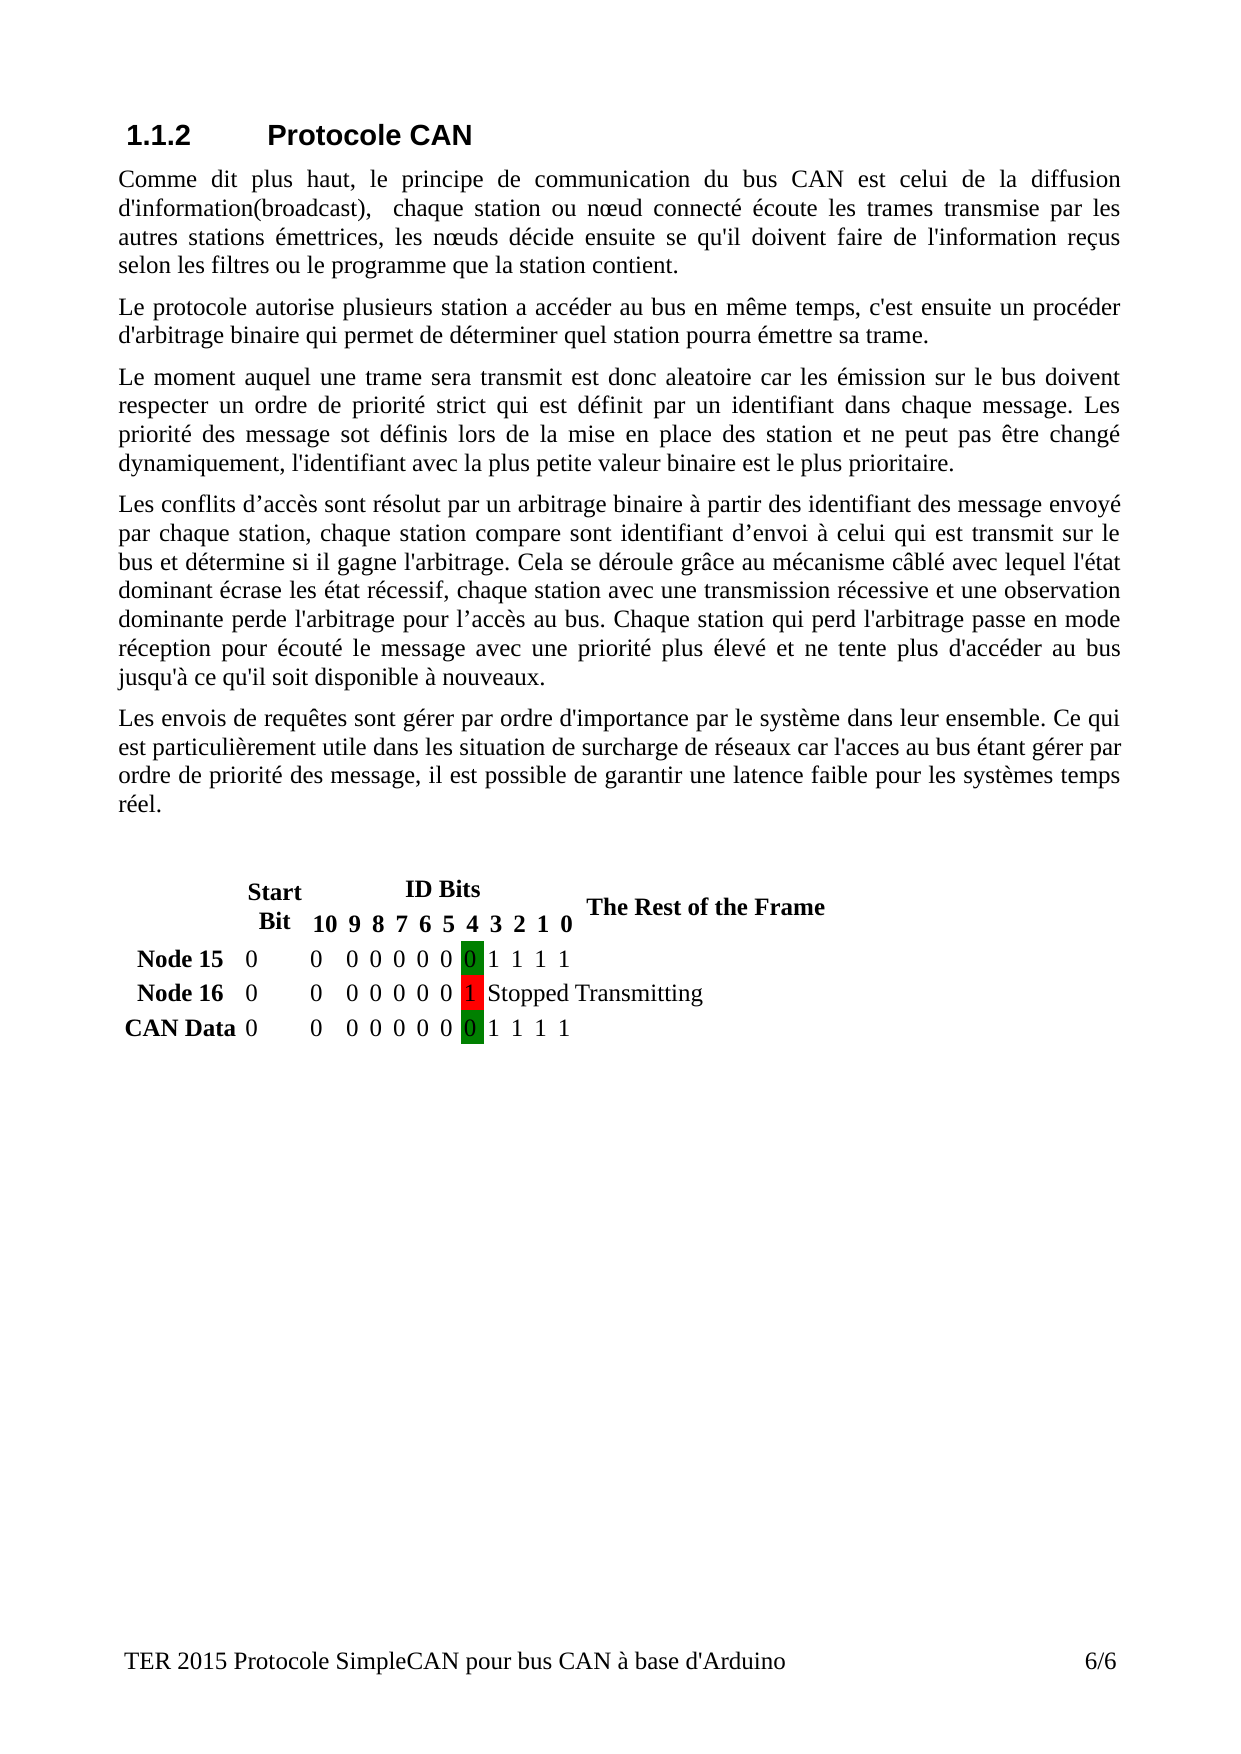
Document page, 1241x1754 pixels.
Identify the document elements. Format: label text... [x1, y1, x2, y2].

table_cell [578, 1010, 833, 1044]
table_cell 0 [414, 1010, 437, 1044]
table_cell 0 [366, 941, 390, 975]
table_cell Node 15 [118, 941, 242, 975]
subtitle Protocole CAN [118, 118, 1122, 152]
text Comme dit plus haut, le principe de communication du bus CAN est celui de la diffusion d'information(broadcast), chaque station ou nœud connecté écoute les trames transmise par les autres stations émettrices, les nœuds décide ensuite se qu'il doivent faire de l'information reçus selon les filtres ou le programme que la station contient. [118, 164, 1122, 279]
table_cell 0 [307, 1010, 343, 1044]
table_cell CAN Data [118, 1010, 242, 1044]
table_header Start Bit [242, 872, 307, 941]
table_cell 0 [414, 941, 437, 975]
table_cell 0 [437, 941, 461, 975]
table_cell 0 [390, 941, 413, 975]
text Le protocole autorise plusieurs station a accéder au bus en même temps, c'est ensuite un procéder d'arbitrage binaire qui permet de déterminer quel station pourra émettre sa trame. [118, 292, 1122, 349]
table_cell 6 [414, 906, 437, 941]
table_cell 0 [343, 975, 366, 1010]
table_cell 4 [461, 906, 484, 941]
table_cell 8 [366, 906, 390, 941]
table_cell 1 [461, 975, 484, 1010]
table_cell 1 [531, 906, 555, 941]
table_header ID Bits [307, 872, 578, 906]
table_cell 0 [390, 1010, 413, 1044]
table_cell [578, 941, 833, 975]
text Les envois de requêtes sont gérer par ordre d'importance par le système dans leur ensemble. Ce qui est particulièrement utile dans les situation de surcharge de réseaux car l'acces au bus étant gérer par ordre de priorité des message, il est possible de garantir une latence faible pour les systèmes temps réel. [118, 703, 1122, 818]
table_cell 0 [242, 941, 307, 975]
table_cell 0 [437, 1010, 461, 1044]
table_cell 10 [307, 906, 343, 941]
table_cell 0 [437, 975, 461, 1010]
table_cell 0 [390, 975, 413, 1010]
table_cell 0 [343, 941, 366, 975]
table_cell 9 [343, 906, 366, 941]
text Le moment auquel une trame sera transmit est donc aleatoire car les émission sur le bus doivent respecter un ordre de priorité strict qui est définit par un identifiant dans chaque message. Les priorité des message sot définis lors de la mise en place des station et ne peut pas être changé dynamiquement, l'identifiant avec la plus petite valeur binaire est le plus prioritaire. [118, 362, 1122, 477]
table_cell 1 [484, 941, 508, 975]
table_cell 0 [242, 975, 307, 1010]
table_cell 0 [366, 975, 390, 1010]
table_header [118, 872, 242, 941]
table_cell Node 16 [118, 975, 242, 1010]
table_cell 0 [461, 1010, 484, 1044]
table_cell 0 [555, 906, 578, 941]
table_cell 0 [461, 941, 484, 975]
table_cell 1 [531, 1010, 555, 1044]
table_cell 1 [508, 941, 531, 975]
table_cell 0 [307, 941, 343, 975]
table_cell 1 [555, 1010, 578, 1044]
table_cell 0 [343, 1010, 366, 1044]
table_cell 1 [555, 941, 578, 975]
table_cell 2 [508, 906, 531, 941]
table_cell 0 [242, 1010, 307, 1044]
table_cell 1 [508, 1010, 531, 1044]
table_cell Stopped Transmitting [484, 975, 833, 1010]
table_header The Rest of the Frame [578, 872, 833, 941]
table_cell 1 [531, 941, 555, 975]
table_cell 3 [484, 906, 508, 941]
table_cell 1 [484, 1010, 508, 1044]
table_cell 5 [437, 906, 461, 941]
table_cell 0 [307, 975, 343, 1010]
table_cell 7 [390, 906, 413, 941]
text Les conflits d’accès sont résolut par un arbitrage binaire à partir des identifiant des message envoyé par chaque station, chaque station compare sont identifiant d’envoi à celui qui est transmit sur le bus et détermine si il gagne l'arbitrage. Cela se déroule grâce au mécanisme câblé avec lequel l'état dominant écrase les état récessif, chaque station avec une transmission récessive et une observation dominante perde l'arbitrage pour l’accès au bus. Chaque station qui perd l'arbitrage passe en mode réception pour écouté le message avec une priorité plus élevé et ne tente plus d'accéder au bus jusqu'à ce qu'il soit disponible à nouveaux. [118, 489, 1122, 690]
table_cell 0 [414, 975, 437, 1010]
table_cell 0 [366, 1010, 390, 1044]
